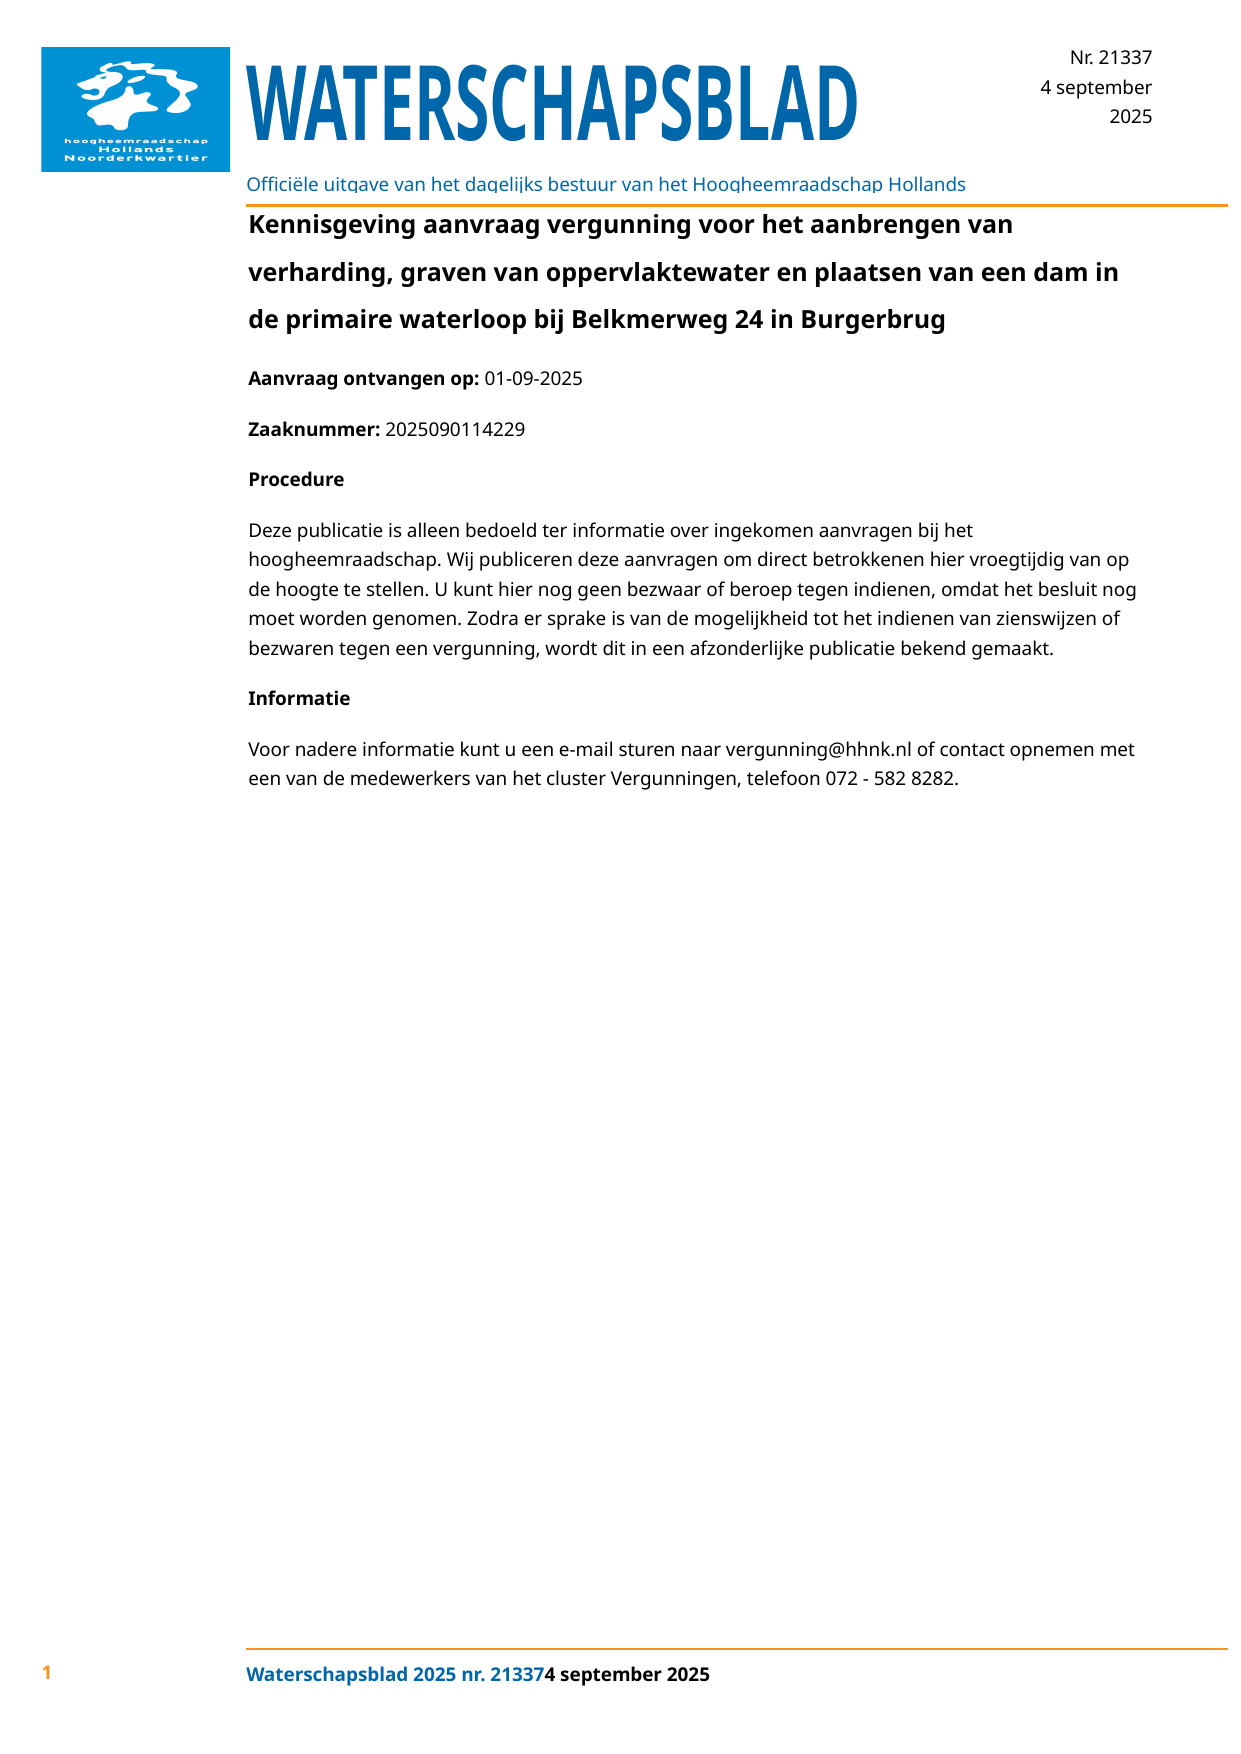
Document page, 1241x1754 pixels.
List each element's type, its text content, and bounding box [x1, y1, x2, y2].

text Informatie [248, 686, 1152, 711]
text Zaaknummer: 2025090114229 [248, 416, 1152, 442]
text Kennisgeving aanvraag vergunning voor het aanbrengen van verharding, graven van oppervlaktewater en plaatsen van een dam in de primaire waterloop bij Belkmerweg 24 in Burgerbrug [248, 207, 1152, 336]
text Procedure [248, 466, 1152, 492]
picture [129, 76, 144, 82]
text Deze publicatie is alleen bedoeld ter informatie over ingekomen aanvragen bij het hoogheemraadschap. Wij publiceren deze aanvragen om direct betrokkenen hier vroegtijdig van op de hoogte te stellen. U kunt hier nog geen bezwaar of beroep tegen indienen, omdat het besluit nog moet worden genomen. Zodra er sprake is van de mogelijkheid tot het indienen van zienswijzen of bezwaren tegen een vergunning, wordt dit in een afzonderlijke publicatie bekend gemaakt. [248, 517, 1152, 661]
picture [118, 62, 197, 112]
text Aanvraag ontvangen op: 01-09-2025 [248, 366, 1152, 391]
picture [88, 87, 157, 130]
text Voor nadere informatie kunt u een e-mail sturen naar vergunning@hhnk.nl of contact opnemen met een van de medewerkers van het cluster Vergunningen, telefoon 072 - 582 8282. [248, 736, 1152, 791]
picture [78, 64, 122, 99]
